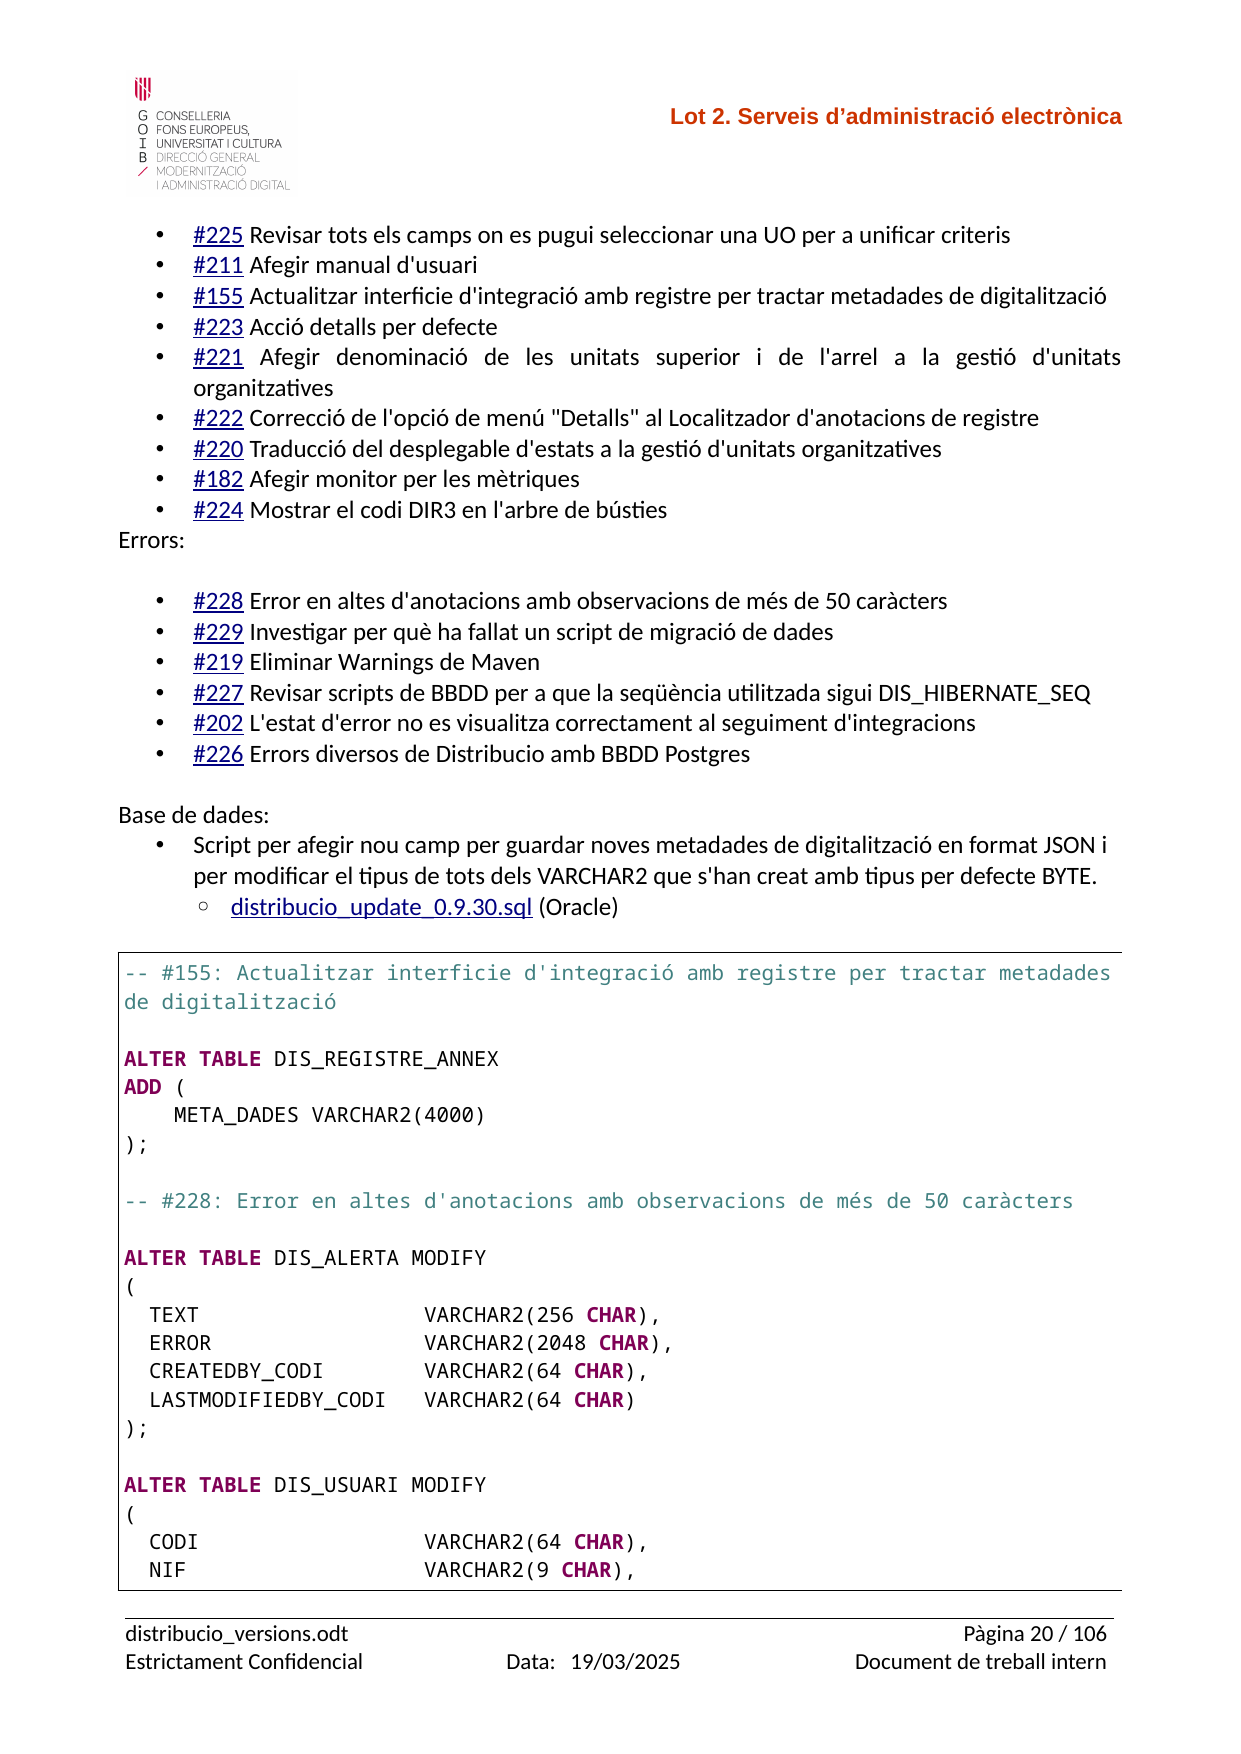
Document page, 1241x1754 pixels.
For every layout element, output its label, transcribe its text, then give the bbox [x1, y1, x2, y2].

list Script per afegir nou camp per guardar noves metadades de digitalització en format JSON i per modificar el tipus de tots dels VARCHAR2 que s'han creat amb tipus per defecte BYTE. [156, 829, 1122, 891]
list #219 Eliminar Warnings de Maven [156, 646, 1122, 677]
list #182 Afegir monitor per les mètriques [156, 463, 1122, 494]
list #220 Traducció del desplegable d'estats a la gestió d'unitats organitzatives [156, 433, 1122, 463]
text Errors: [118, 524, 1122, 555]
list #221 Afegir denominació de les unitats superior i de l'arrel a la gestió d'unitats organitzatives [156, 341, 1122, 402]
list #224 Mostrar el codi DIR3 en l'arbre de bústies [156, 494, 1122, 524]
list #225 Revisar tots els camps on es pugui seleccionar una UO per a unificar criteris [156, 219, 1122, 250]
table_header -- #155: Actualitzar interficie d'integració amb registre per tractar metadades de digitalització ALTER TABLE DIS_REGISTRE_ANNEX ADD ( META_DADES VARCHAR2(4000) ); -- #228: Error en altes d'anotacions amb observacions de més de 50 caràcters ALTER TABLE DIS_ALERTA MODIFY ( TEXT VARCHAR2(256 CHAR), ERROR VARCHAR2(2048 CHAR), CREATEDBY_CODI VARCHAR2(64 CHAR), LASTMODIFIEDBY_CODI VARCHAR2(64 CHAR) ); ALTER TABLE DIS_USUARI MODIFY ( CODI VARCHAR2(64 CHAR), NIF VARCHAR2(9 CHAR), [119, 953, 1122, 1590]
list #227 Revisar scripts de BBDD per a que la seqüència utilitzada sigui DIS_HIBERNATE_SEQ [156, 677, 1122, 707]
list distribucio_update_0.9.30.sql (Oracle) [193, 891, 1122, 921]
list #202 L'estat d'error no es visualitza correctament al seguiment d'integracions [156, 707, 1122, 738]
picture [126, 70, 299, 197]
list #155 Actualitzar interficie d'integració amb registre per tractar metadades de digitalització [156, 280, 1122, 311]
list #222 Correcció de l'opció de menú "Detalls" al Localitzador d'anotacions de registre [156, 402, 1122, 433]
list #228 Error en altes d'anotacions amb observacions de més de 50 caràcters [156, 585, 1122, 616]
text Base de dades: [118, 799, 1122, 829]
list #211 Afegir manual d'usuari [156, 250, 1122, 280]
list #229 Investigar per què ha fallat un script de migració de dades [156, 616, 1122, 646]
list #223 Acció detalls per defecte [156, 311, 1122, 341]
list #226 Errors diversos de Distribucio amb BBDD Postgres [156, 738, 1122, 768]
